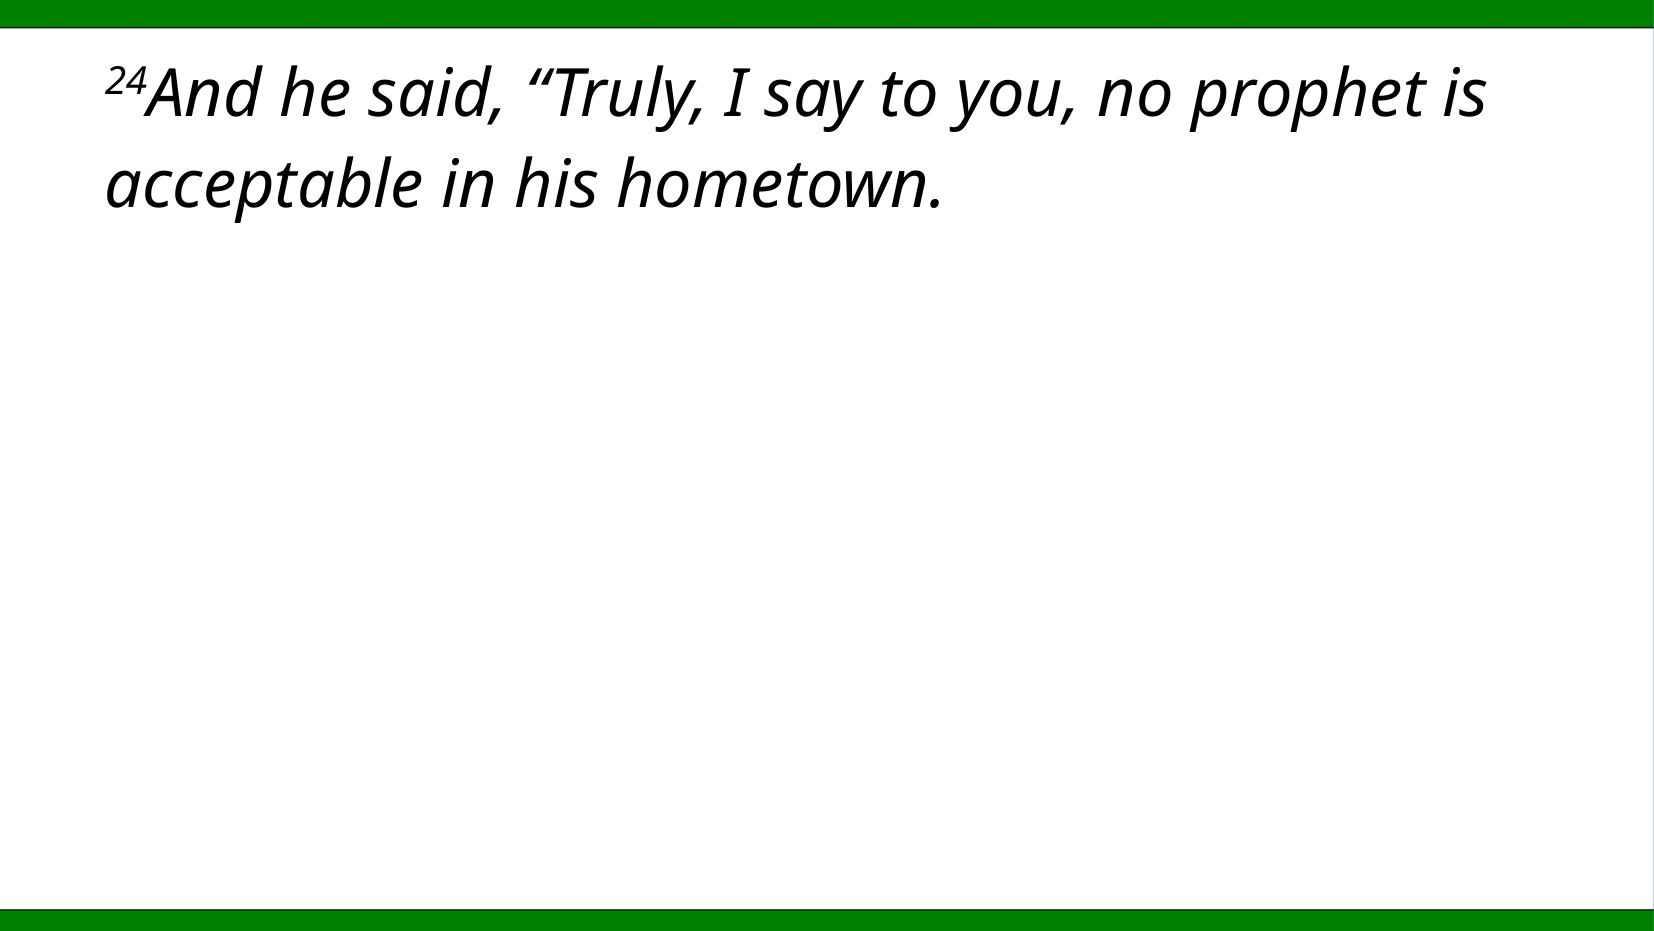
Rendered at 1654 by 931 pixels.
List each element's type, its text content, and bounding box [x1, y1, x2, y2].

picture [0, 0, 1654, 931]
text_box 24And he said, “Truly, I say to you, no prophet is acceptable in his hometown. [90, 37, 1576, 301]
